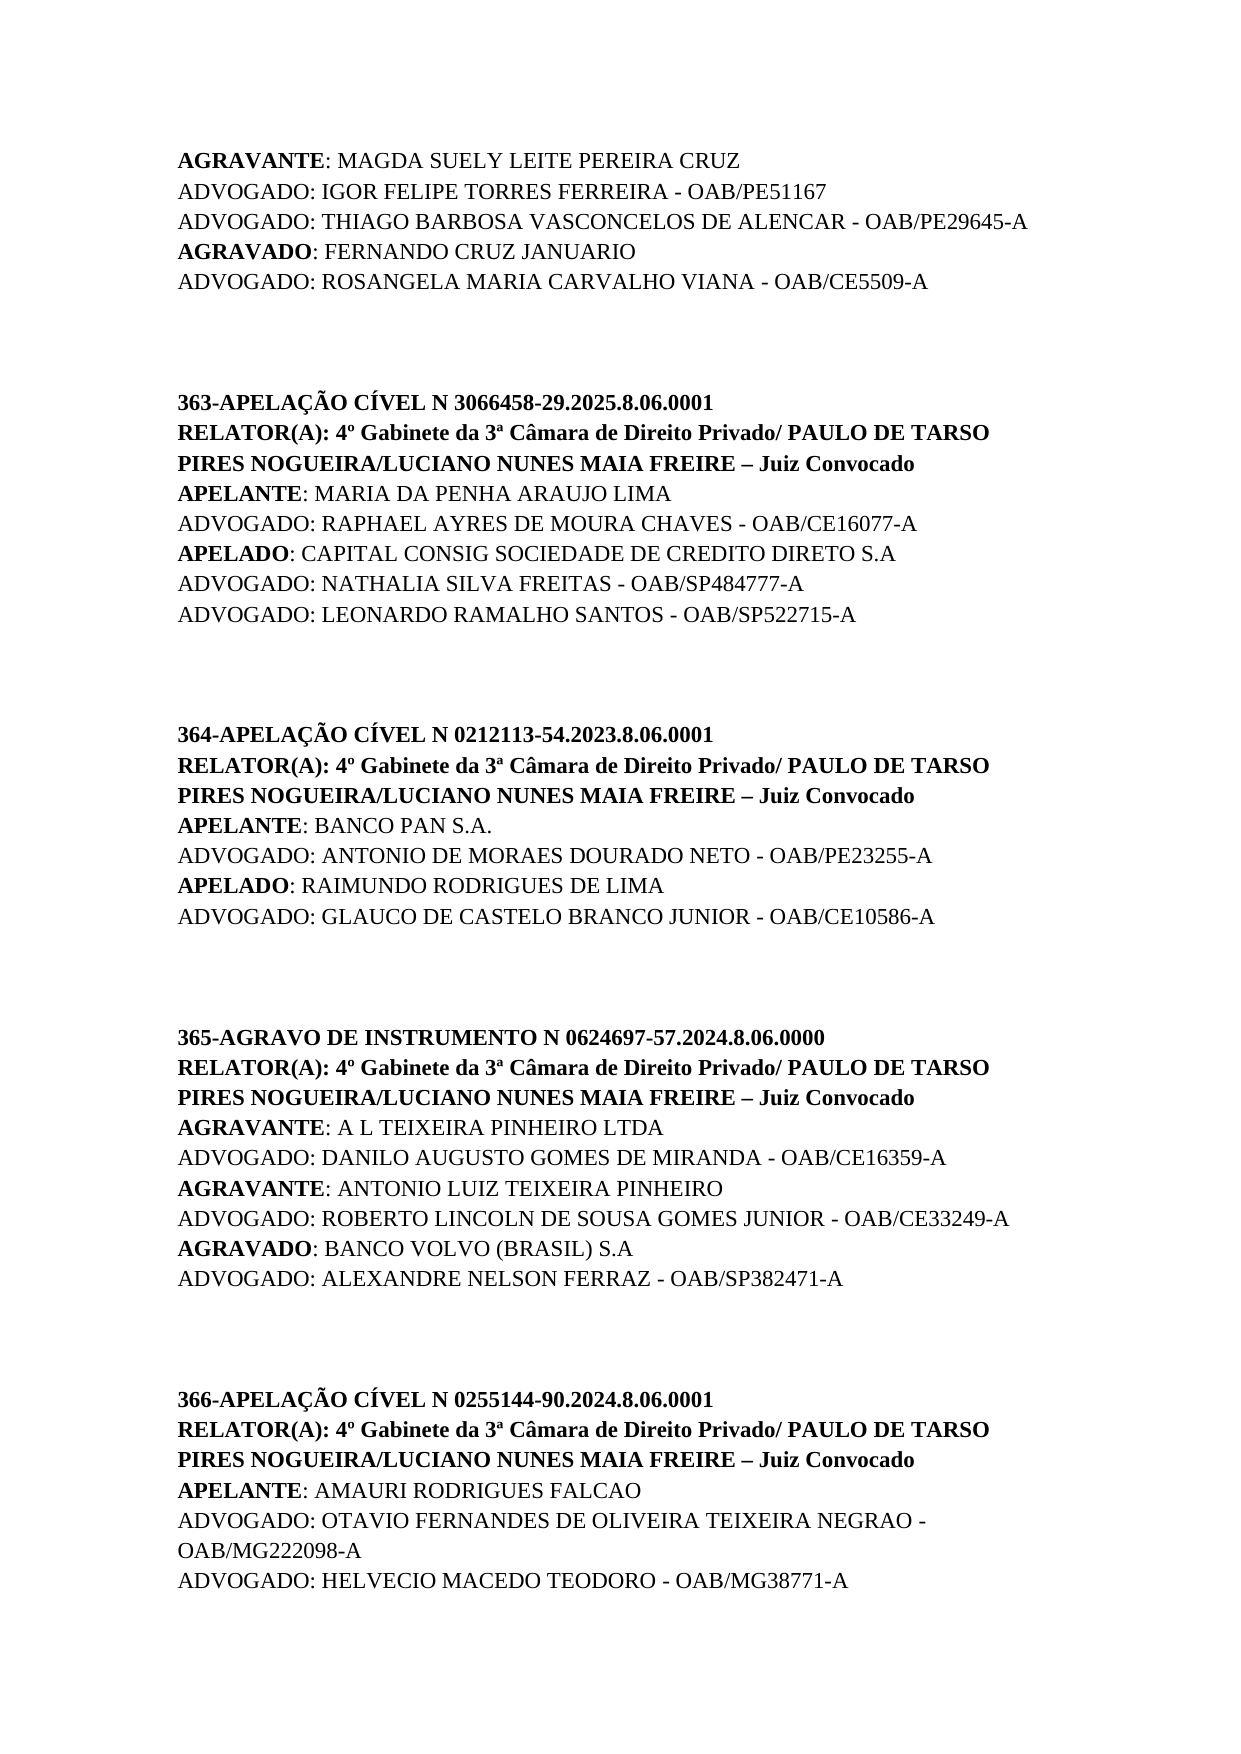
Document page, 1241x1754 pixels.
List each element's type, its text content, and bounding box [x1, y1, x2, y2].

text AGRAVANTE: MAGDA SUELY LEITE PEREIRA CRUZ ADVOGADO: IGOR FELIPE TORRES FERREIRA - OAB/PE51167 ADVOGADO: THIAGO BARBOSA VASCONCELOS DE ALENCAR - OAB/PE29645-A AGRAVADO: FERNANDO CRUZ JANUARIO ADVOGADO: ROSANGELA MARIA CARVALHO VIANA - OAB/CE5509-A 363-APELAÇÃO CÍVEL N 3066458-29.2025.8.06.0001 RELATOR(A): 4º Gabinete da 3ª Câmara de Direito Privado/ PAULO DE TARSO PIRES NOGUEIRA/LUCIANO NUNES MAIA FREIRE – Juiz Convocado APELANTE: MARIA DA PENHA ARAUJO LIMA ADVOGADO: RAPHAEL AYRES DE MOURA CHAVES - OAB/CE16077-A APELADO: CAPITAL CONSIG SOCIEDADE DE CREDITO DIRETO S.A ADVOGADO: NATHALIA SILVA FREITAS - OAB/SP484777-A ADVOGADO: LEONARDO RAMALHO SANTOS - OAB/SP522715-A 364-APELAÇÃO CÍVEL N 0212113-54.2023.8.06.0001 RELATOR(A): 4º Gabinete da 3ª Câmara de Direito Privado/ PAULO DE TARSO PIRES NOGUEIRA/LUCIANO NUNES MAIA FREIRE – Juiz Convocado APELANTE: BANCO PAN S.A. ADVOGADO: ANTONIO DE MORAES DOURADO NETO - OAB/PE23255-A APELADO: RAIMUNDO RODRIGUES DE LIMA ADVOGADO: GLAUCO DE CASTELO BRANCO JUNIOR - OAB/CE10586-A 365-AGRAVO DE INSTRUMENTO N 0624697-57.2024.8.06.0000 RELATOR(A): 4º Gabinete da 3ª Câmara de Direito Privado/ PAULO DE TARSO PIRES NOGUEIRA/LUCIANO NUNES MAIA FREIRE – Juiz Convocado AGRAVANTE: A L TEIXEIRA PINHEIRO LTDA ADVOGADO: DANILO AUGUSTO GOMES DE MIRANDA - OAB/CE16359-A AGRAVANTE: ANTONIO LUIZ TEIXEIRA PINHEIRO ADVOGADO: ROBERTO LINCOLN DE SOUSA GOMES JUNIOR - OAB/CE33249-A AGRAVADO: BANCO VOLVO (BRASIL) S.A ADVOGADO: ALEXANDRE NELSON FERRAZ - OAB/SP382471-A 366-APELAÇÃO CÍVEL N 0255144-90.2024.8.06.0001 RELATOR(A): 4º Gabinete da 3ª Câmara de Direito Privado/ PAULO DE TARSO PIRES NOGUEIRA/LUCIANO NUNES MAIA FREIRE – Juiz Convocado APELANTE: AMAURI RODRIGUES FALCAO ADVOGADO: OTAVIO FERNANDES DE OLIVEIRA TEIXEIRA NEGRAO - OAB/MG222098-A ADVOGADO: HELVECIO MACEDO TEODORO - OAB/MG38771-A [177, 148, 1063, 1594]
